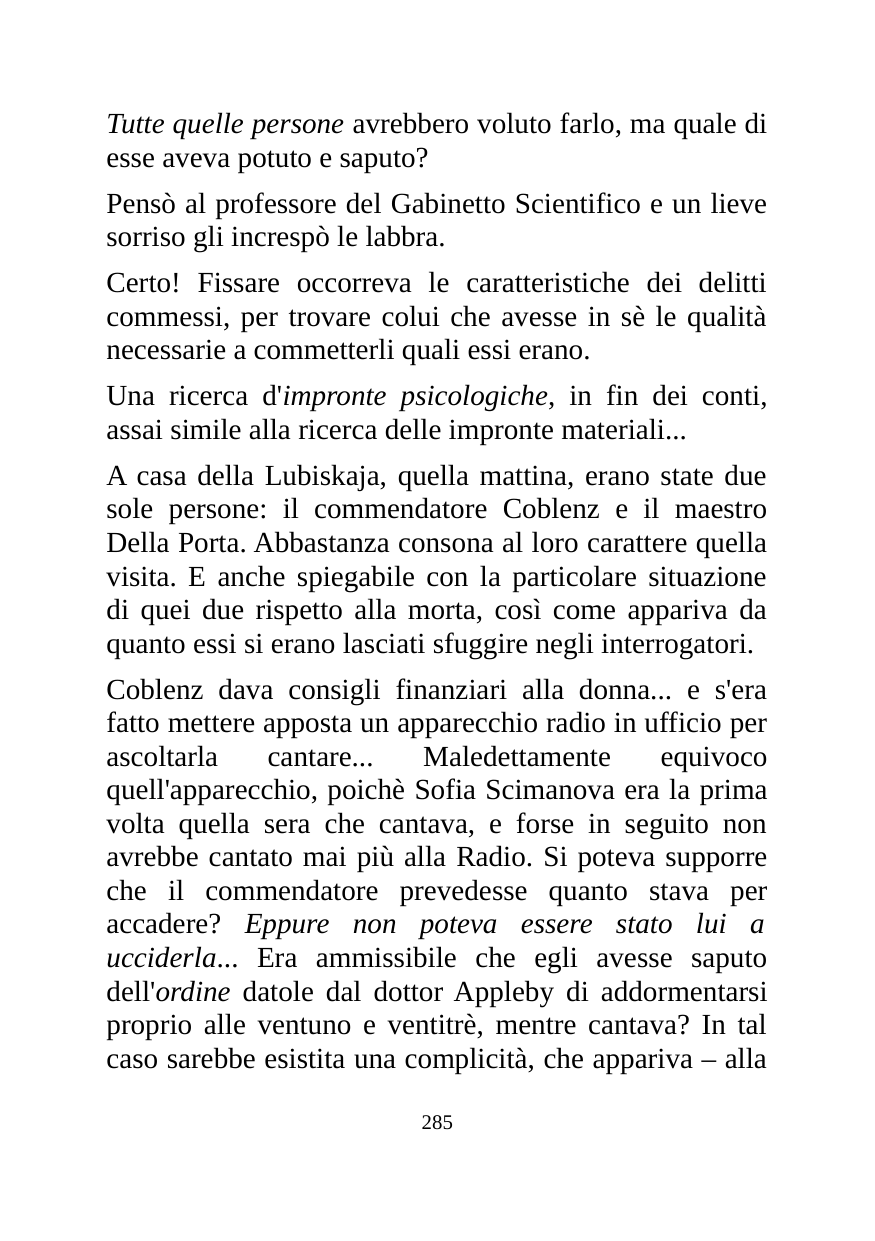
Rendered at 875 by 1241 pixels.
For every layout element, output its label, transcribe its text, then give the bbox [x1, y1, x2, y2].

text Tutte quelle persone avrebbero voluto farlo, ma quale di esse aveva potuto e saputo? [106, 106, 768, 173]
text A casa della Lubiskaja, quella mattina, erano state due sole persone: il commendatore Coblenz e il maestro Della Porta. Abbastanza consona al loro carattere quella visita. E anche spiegabile con la particolare situazione di quei due rispetto alla morta, così come appariva da quanto essi si erano lasciati sfuggire negli interrogatori. [106, 458, 768, 659]
text Certo! Fissare occorreva le caratteristiche dei delitti commessi, per trovare colui che avesse in sè le qualità necessarie a commetterli quali essi erano. [106, 265, 768, 366]
text Pensò al professore del Gabinetto Scientifico e un lieve sorriso gli increspò le labbra. [106, 186, 768, 253]
text Coblenz dava consigli finanziari alla donna... e s'era fatto mettere apposta un apparecchio radio in ufficio per ascoltarla cantare... Maledettamente equivoco quell'apparecchio, poichè Sofia Scimanova era la prima volta quella sera che cantava, e forse in seguito non avrebbe cantato mai più alla Radio. Si poteva supporre che il commendatore prevedesse quanto stava per accadere? Eppure non poteva essere stato lui a ucciderla... Era ammissibile che egli avesse saputo dell'ordine datole dal dottor Appleby di addormentarsi proprio alle ventuno e ventitrè, mentre cantava? In tal caso sarebbe esistita una complicità, che appariva – alla [106, 672, 768, 1074]
text Una ricerca d'impronte psicologiche, in fin dei conti, assai simile alla ricerca delle impronte materiali... [106, 378, 768, 446]
